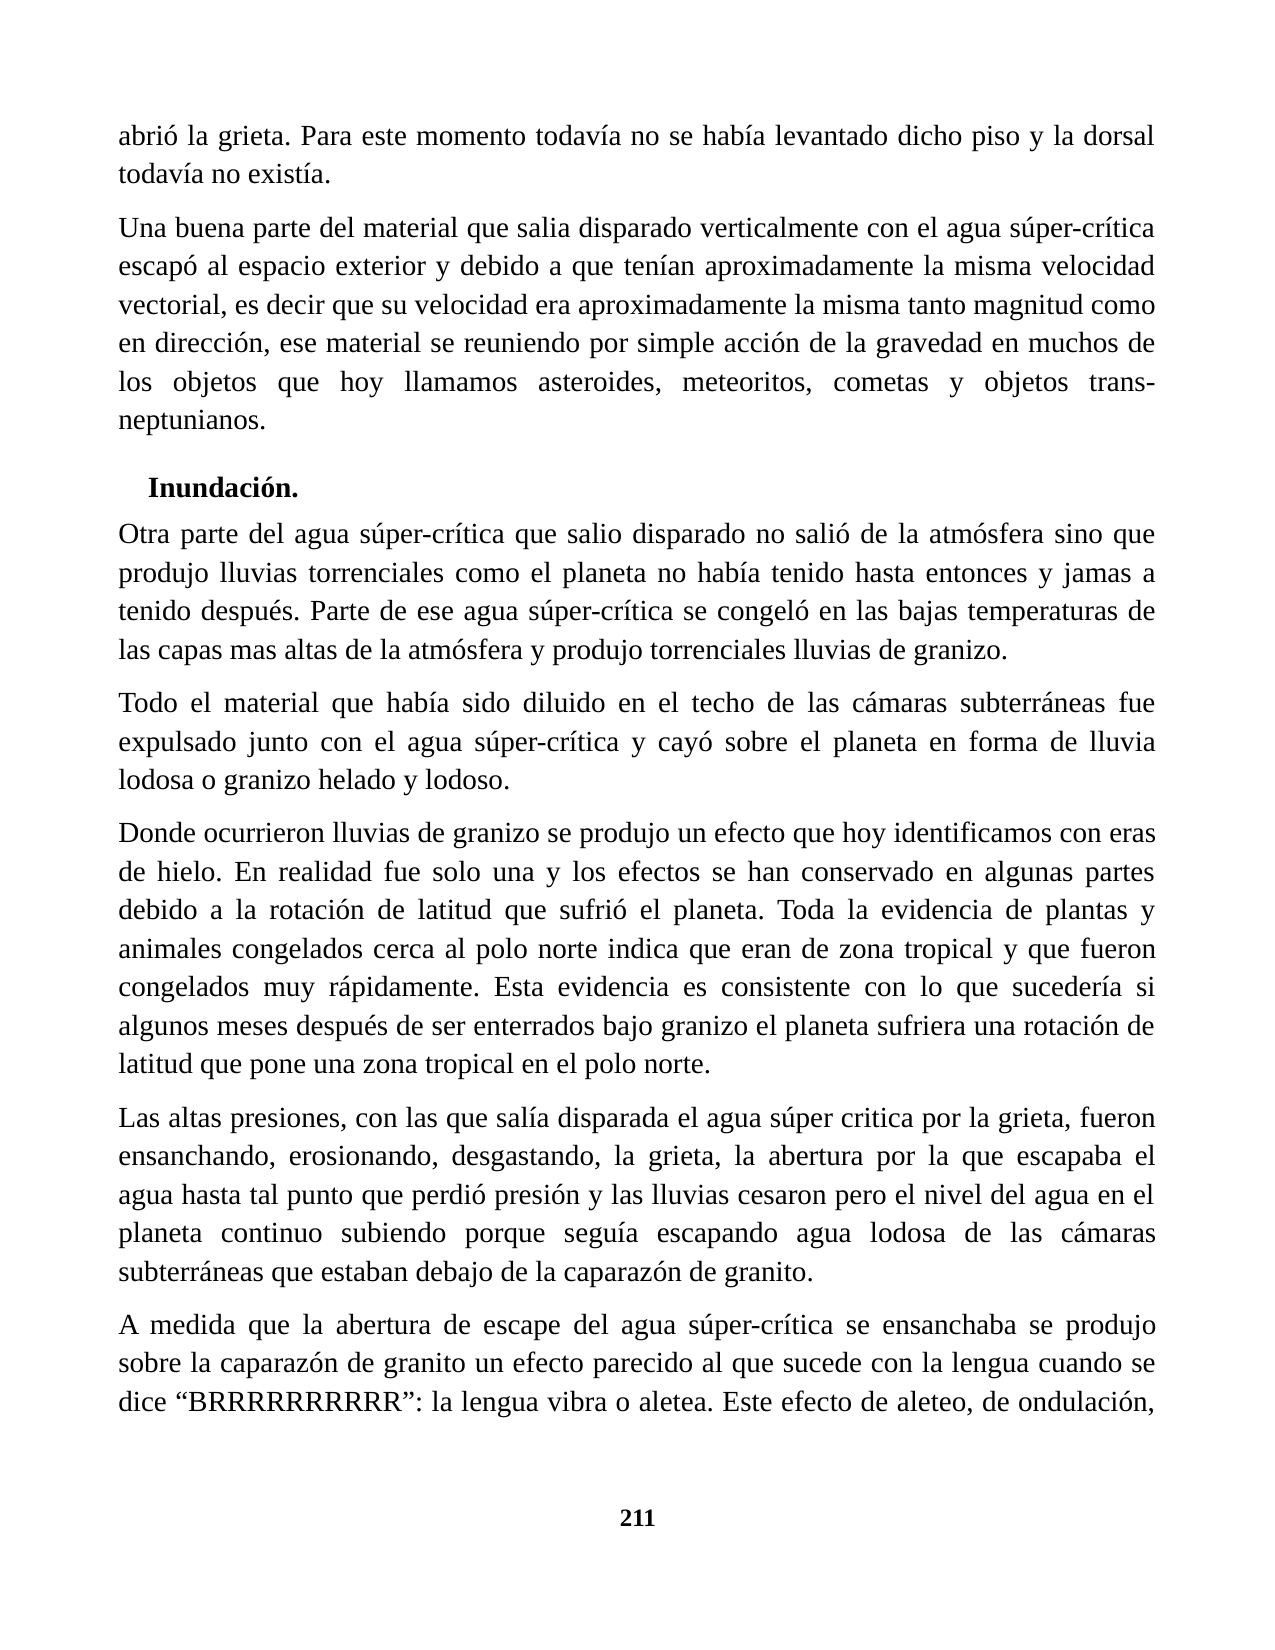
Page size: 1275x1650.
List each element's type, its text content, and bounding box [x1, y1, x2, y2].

text Todo el material que había sido diluido en el techo de las cámaras subterráneas fue expulsado junto con el agua súper-crítica y cayó sobre el planeta en forma de lluvia lodosa o granizo helado y lodoso. [118, 685, 1157, 796]
text Donde ocurrieron lluvias de granizo se produjo un efecto que hoy identificamos con eras de hielo. En realidad fue solo una y los efectos se han conservado en algunas partes debido a la rotación de latitud que sufrió el planeta. Toda la evidencia de plantas y animales congelados cerca al polo norte indica que eran de zona tropical y que fueron congelados muy rápidamente. Esta evidencia es consistente con lo que sucedería si algunos meses después de ser enterrados bajo granizo el planeta sufriera una rotación de latitud que pone una zona tropical en el polo norte. [118, 815, 1157, 1080]
text A medida que la abertura de escape del agua súper-crítica se ensanchaba se produjo sobre la caparazón de granito un efecto parecido al que sucede con la lengua cuando se dice “BRRRRRRRRRR”: la lengua vibra o aletea. Este efecto de aleteo, de ondulación, [118, 1307, 1157, 1418]
text Una buena parte del material que salia disparado verticalmente con el agua súper-crítica escapó al espacio exterior y debido a que tenían aproximadamente la misma velocidad vectorial, es decir que su velocidad era aproximadamente la misma tanto magnitud como en dirección, ese material se reuniendo por simple acción de la gravedad en muchos de los objetos que hoy llamamos asteroides, meteoritos, cometas y objetos trans-neptunianos. [118, 210, 1157, 436]
subtitle Inundación. [148, 470, 1157, 504]
text Otra parte del agua súper-crítica que salio disparado no salió de la atmósfera sino que produjo lluvias torrenciales como el planeta no había tenido hasta entonces y jamas a tenido después. Parte de ese agua súper-crítica se congeló en las bajas temperaturas de las capas mas altas de la atmósfera y produjo torrenciales lluvias de granizo. [118, 516, 1157, 666]
text abrió la grieta. Para este momento todavía no se había levantado dicho piso y la dorsal todavía no existía. [118, 118, 1157, 190]
text Las altas presiones, con las que salía disparada el agua súper critica por la grieta, fueron ensanchando, erosionando, desgastando, la grieta, la abertura por la que escapaba el agua hasta tal punto que perdió presión y las lluvias cesaron pero el nivel del agua en el planeta continuo subiendo porque seguía escapando agua lodosa de las cámaras subterráneas que estaban debajo de la caparazón de granito. [118, 1100, 1157, 1287]
